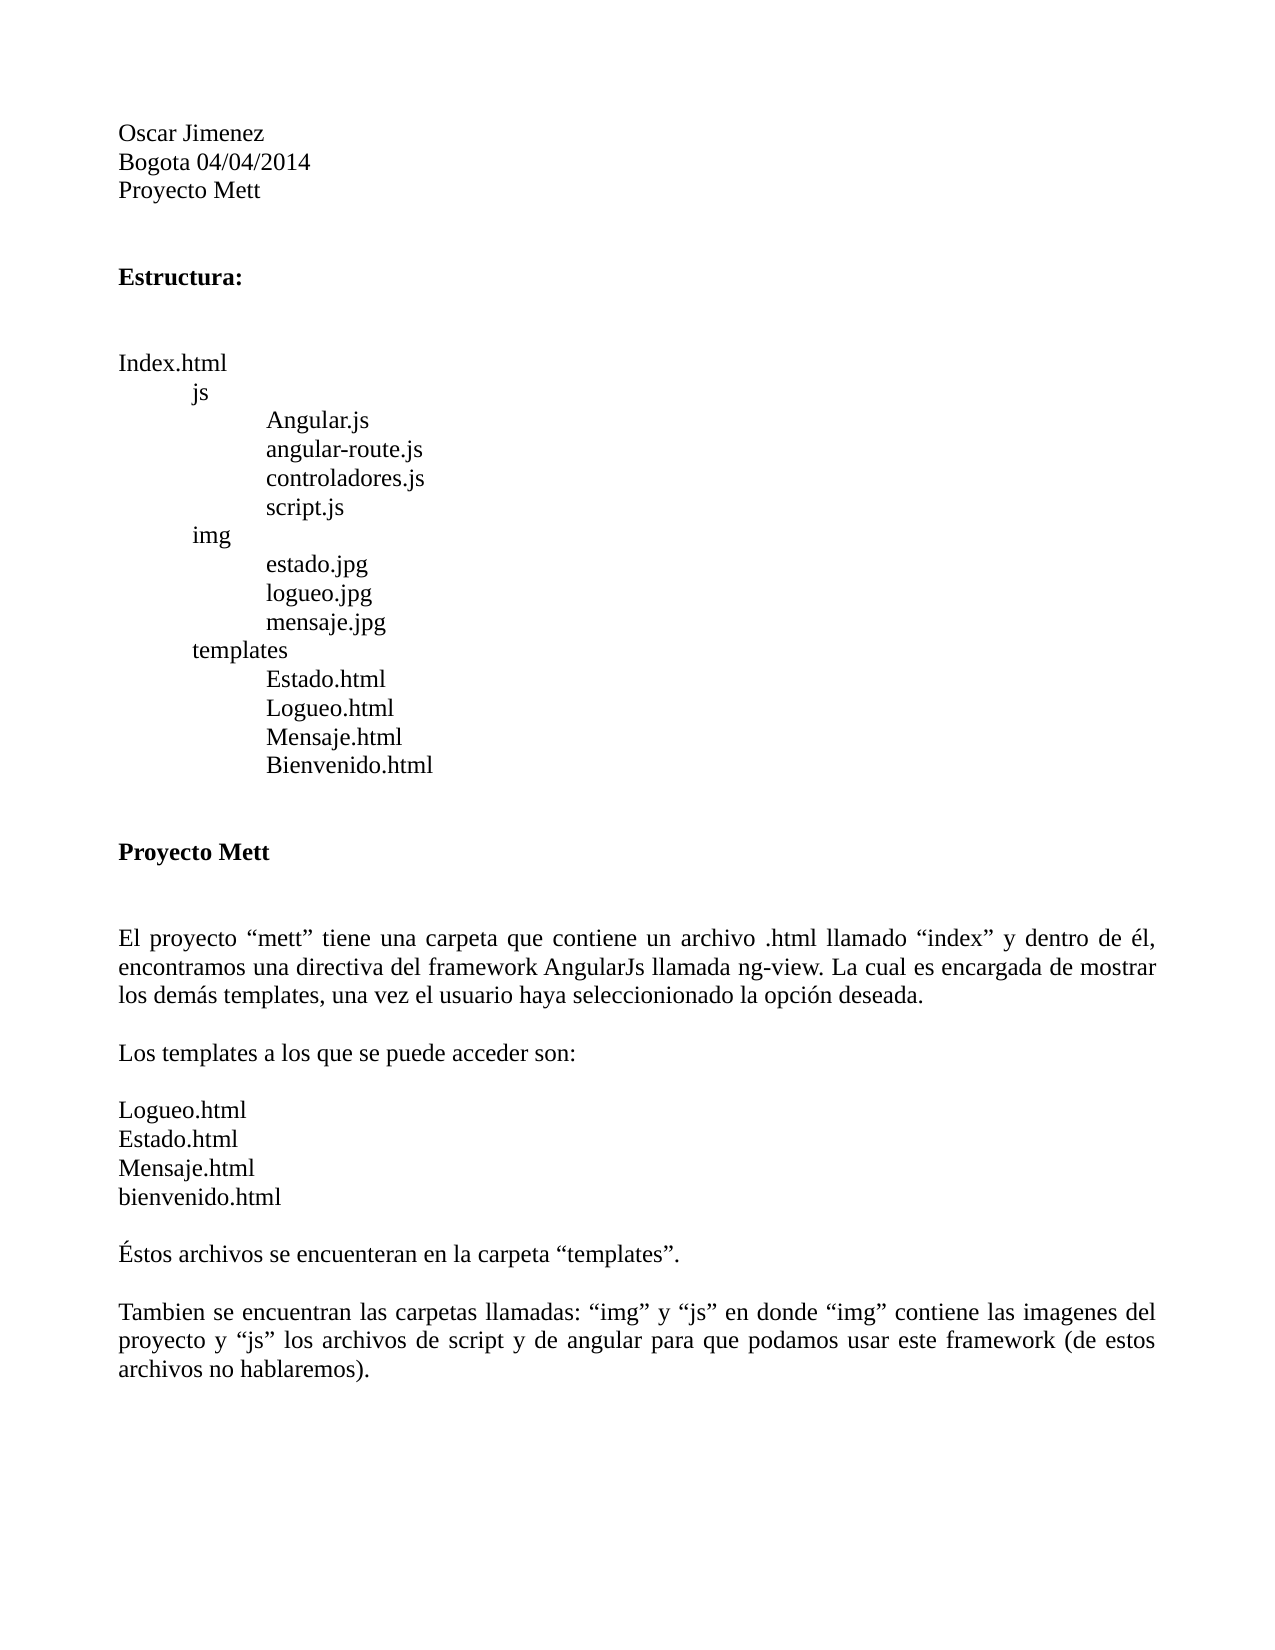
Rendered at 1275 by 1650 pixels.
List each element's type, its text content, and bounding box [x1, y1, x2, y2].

text js [118, 377, 1157, 406]
text Estado.html [118, 664, 1157, 693]
text El proyecto “mett” tiene una carpeta que contiene un archivo .html llamado “index” y dentro de él, encontramos una directiva del framework AngularJs llamada ng-view. La cual es encargada de mostrar los demás templates, una vez el usuario haya seleccionionado la opción deseada. [118, 923, 1157, 1009]
text Proyecto Mett [118, 837, 1157, 866]
text Angular.js [118, 406, 1157, 434]
text Index.html [118, 348, 1157, 377]
text logueo.jpg [118, 578, 1157, 607]
text Estructura: [118, 262, 1157, 291]
text Los templates a los que se puede acceder son: [118, 1038, 1157, 1067]
text script.js [118, 492, 1157, 521]
text Proyecto Mett [118, 176, 1157, 204]
text Éstos archivos se encuenteran en la carpeta “templates”. [118, 1239, 1157, 1268]
text Bogota 04/04/2014 [118, 147, 1157, 176]
text templates [118, 636, 1157, 664]
text angular-route.js [118, 434, 1157, 463]
text estado.jpg [118, 549, 1157, 578]
text Oscar Jimenez [118, 118, 1157, 147]
text Bienvenido.html [118, 751, 1157, 779]
text Tambien se encuentran las carpetas llamadas: “img” y “js” en donde “img” contiene las imagenes del proyecto y “js” los archivos de script y de angular para que podamos usar este framework (de estos archivos no hablaremos). [118, 1297, 1157, 1383]
text img [118, 521, 1157, 549]
text bienvenido.html [118, 1182, 1157, 1211]
text Estado.html [118, 1124, 1157, 1153]
text Mensaje.html [118, 722, 1157, 751]
text Logueo.html [118, 693, 1157, 722]
text controladores.js [118, 463, 1157, 492]
text Mensaje.html [118, 1153, 1157, 1182]
text Logueo.html [118, 1096, 1157, 1124]
text mensaje.jpg [118, 607, 1157, 636]
